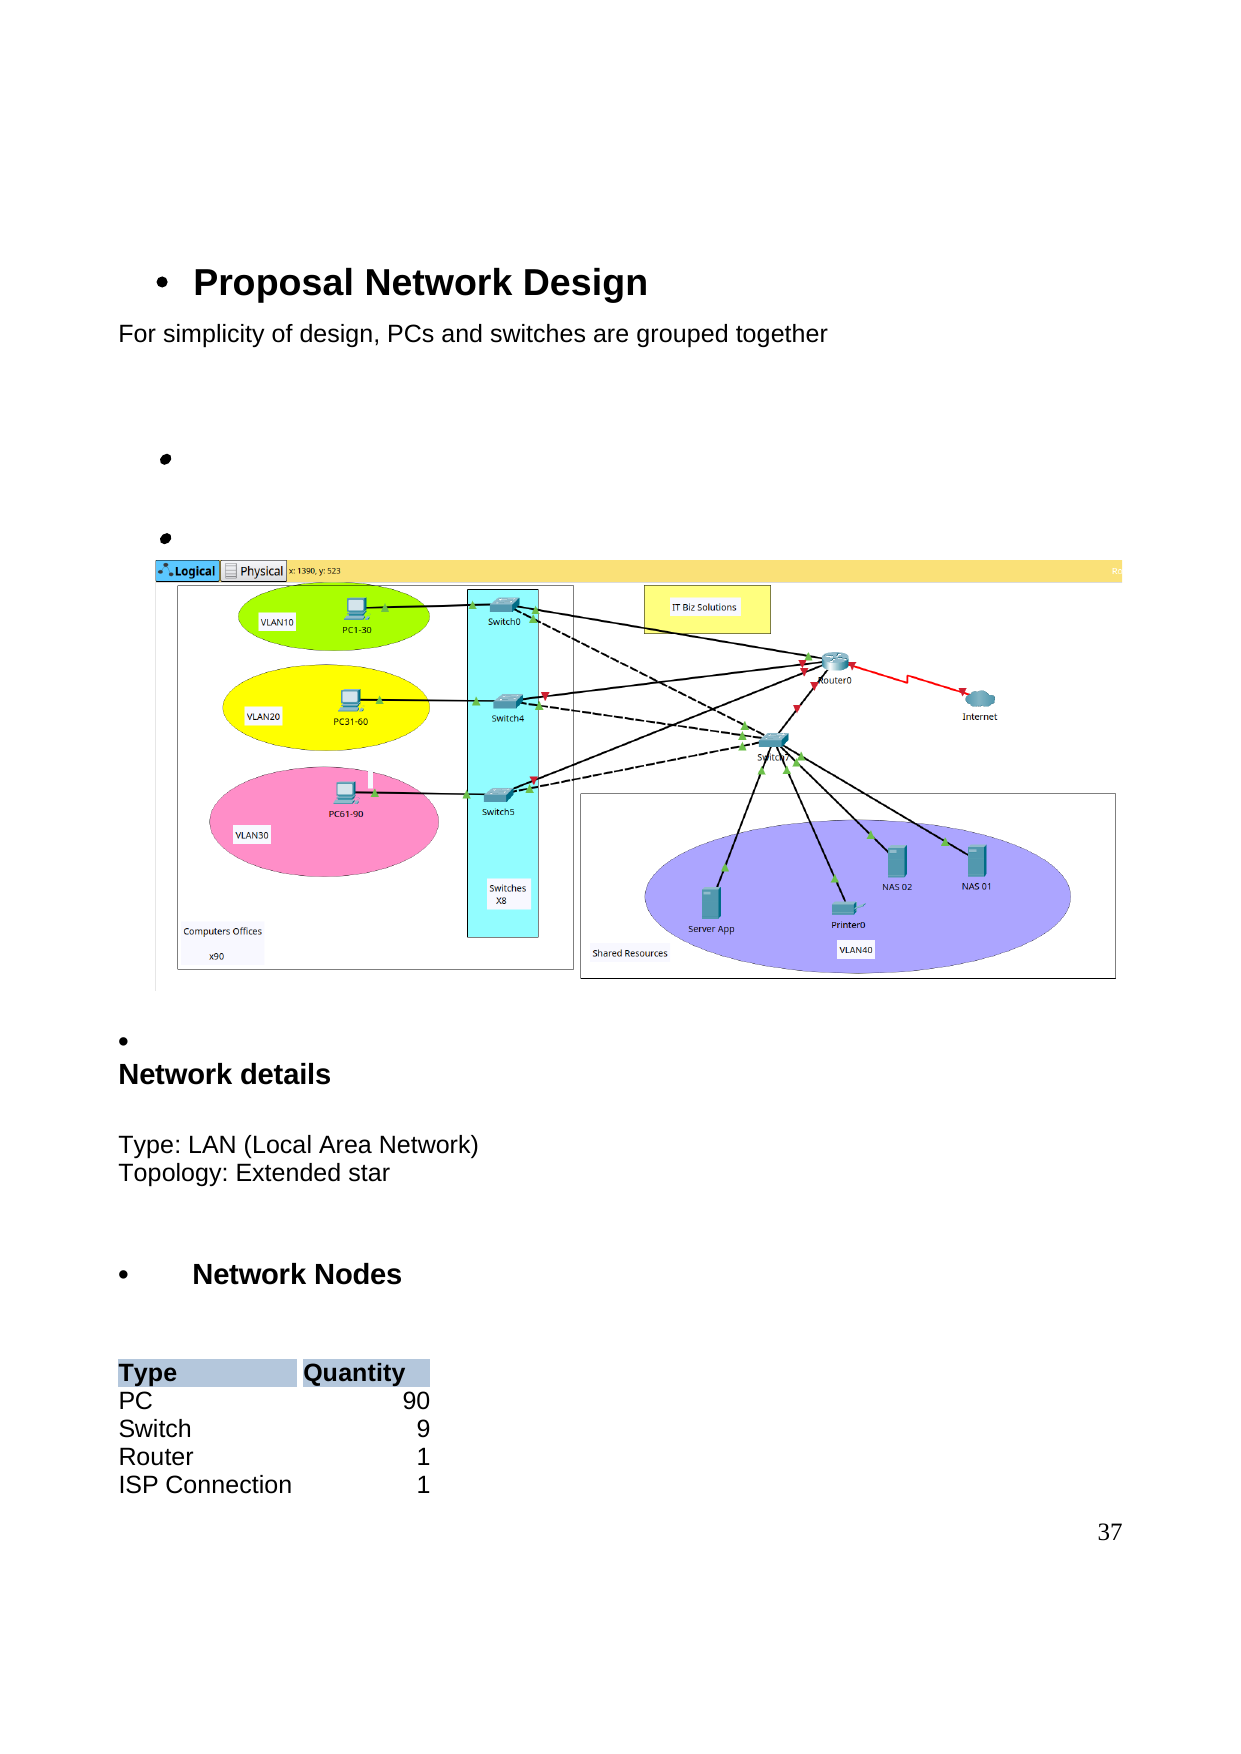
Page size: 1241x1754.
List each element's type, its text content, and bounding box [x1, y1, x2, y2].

text Type: LAN (Local Area Network) [118, 1131, 1122, 1159]
list Network Nodes [118, 1258, 1122, 1290]
table_cell 9 [300, 1415, 433, 1443]
list Network details [118, 1025, 1122, 1090]
table_cell 1 [300, 1471, 433, 1499]
table_cell Switch [115, 1415, 300, 1443]
text Topology: Extended star [118, 1159, 1122, 1187]
table_cell Router [115, 1443, 300, 1471]
table_cell ISP Connection [115, 1471, 300, 1499]
list Proposal Network Design [156, 261, 1122, 303]
text For simplicity of design, PCs and switches are grouped together [118, 320, 1122, 348]
table_cell 90 [300, 1387, 433, 1415]
table_cell 1 [300, 1443, 433, 1471]
table_cell PC [115, 1387, 300, 1415]
picture [155, 560, 1123, 991]
